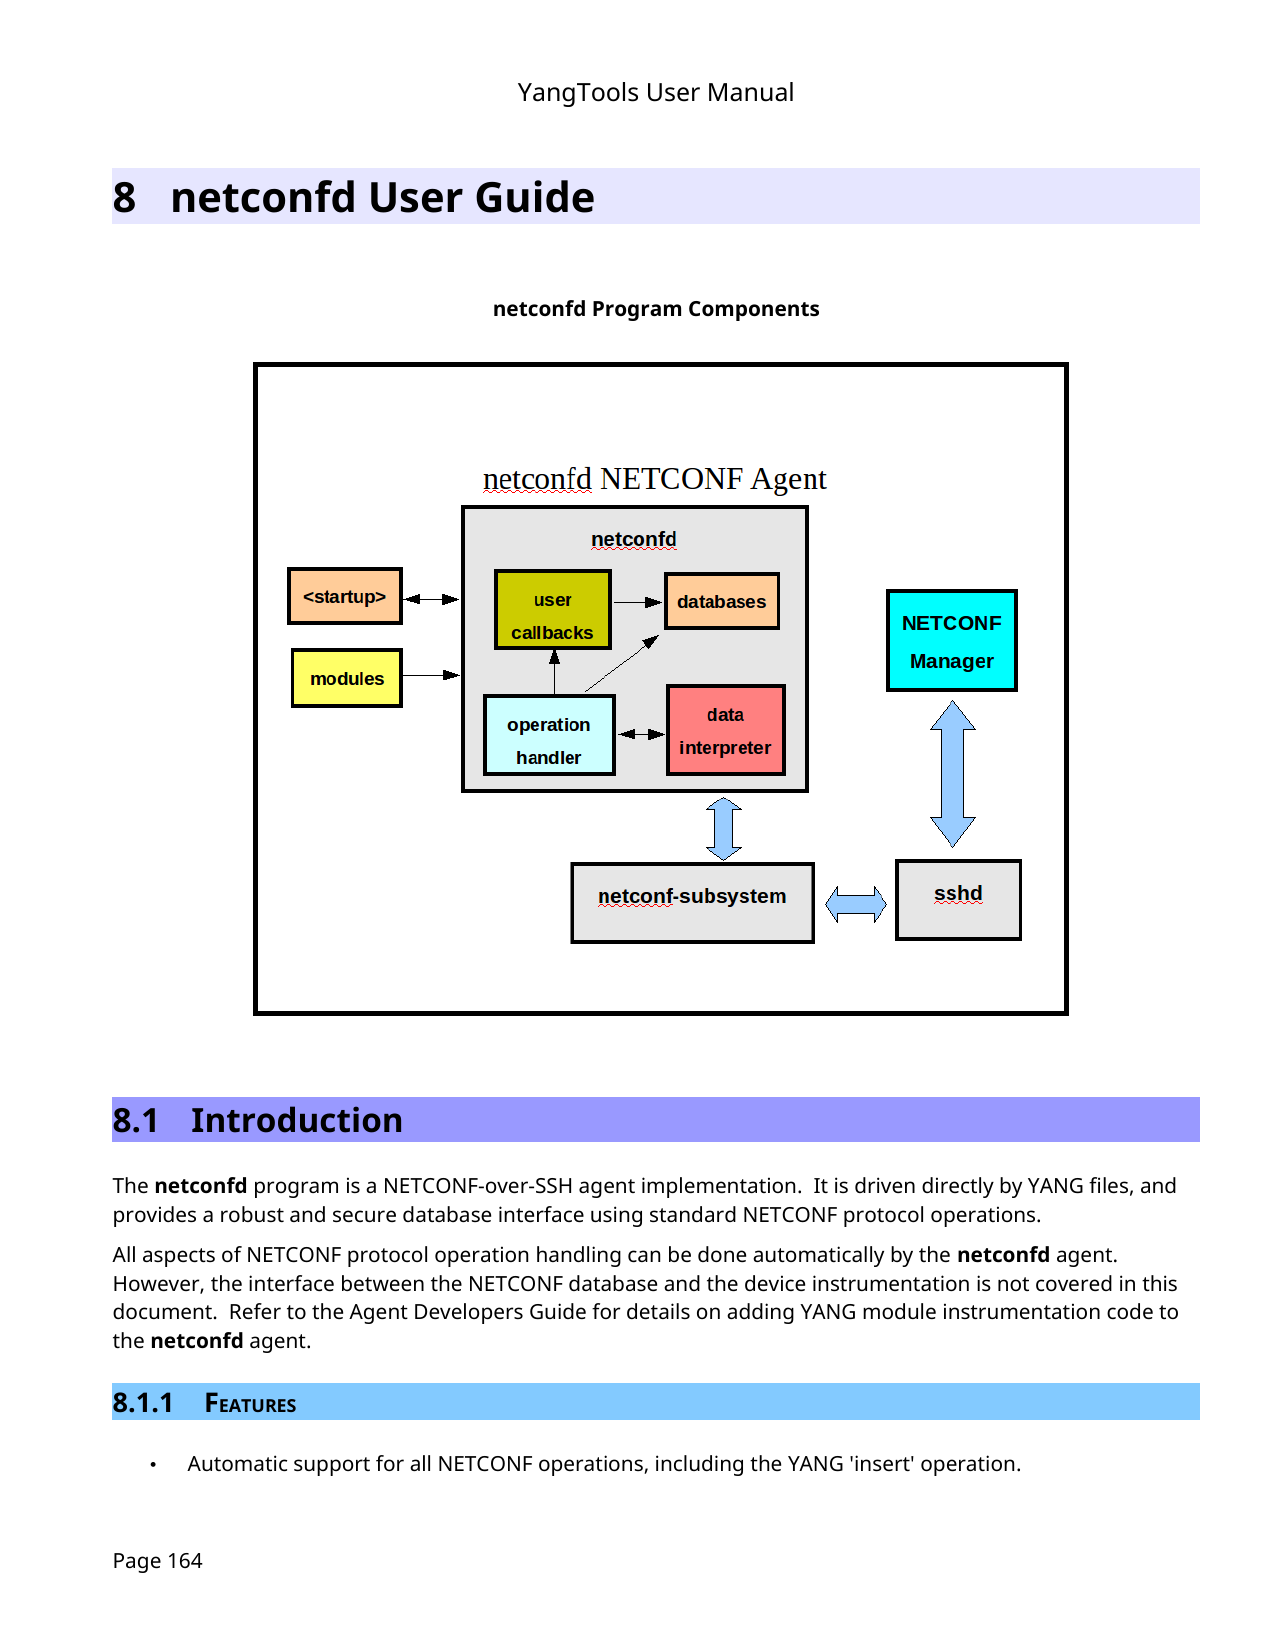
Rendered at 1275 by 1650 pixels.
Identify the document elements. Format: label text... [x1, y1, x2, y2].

subtitle Features [112, 1383, 1200, 1420]
picture [190, 323, 1123, 1039]
subtitle Introduction [112, 1097, 1200, 1142]
text All aspects of NETCONF protocol operation handling can be done automatically by the netconfd agent. However, the interface between the NETCONF database and the device instrumentation is not covered in this document. Refer to the Agent Developers Guide for details on adding YANG module instrumentation code to the netconfd agent. [112, 1241, 1200, 1354]
subtitle netconfd User Guide [112, 168, 1200, 224]
subtitle netconfd Program Components [127, 294, 1185, 323]
list Automatic support for all NETCONF operations, including the YANG 'insert' operation. [150, 1449, 1200, 1478]
text The netconfd program is a NETCONF-over-SSH agent implementation. It is driven directly by YANG files, and provides a robust and secure database interface using standard NETCONF protocol operations. [112, 1171, 1200, 1228]
